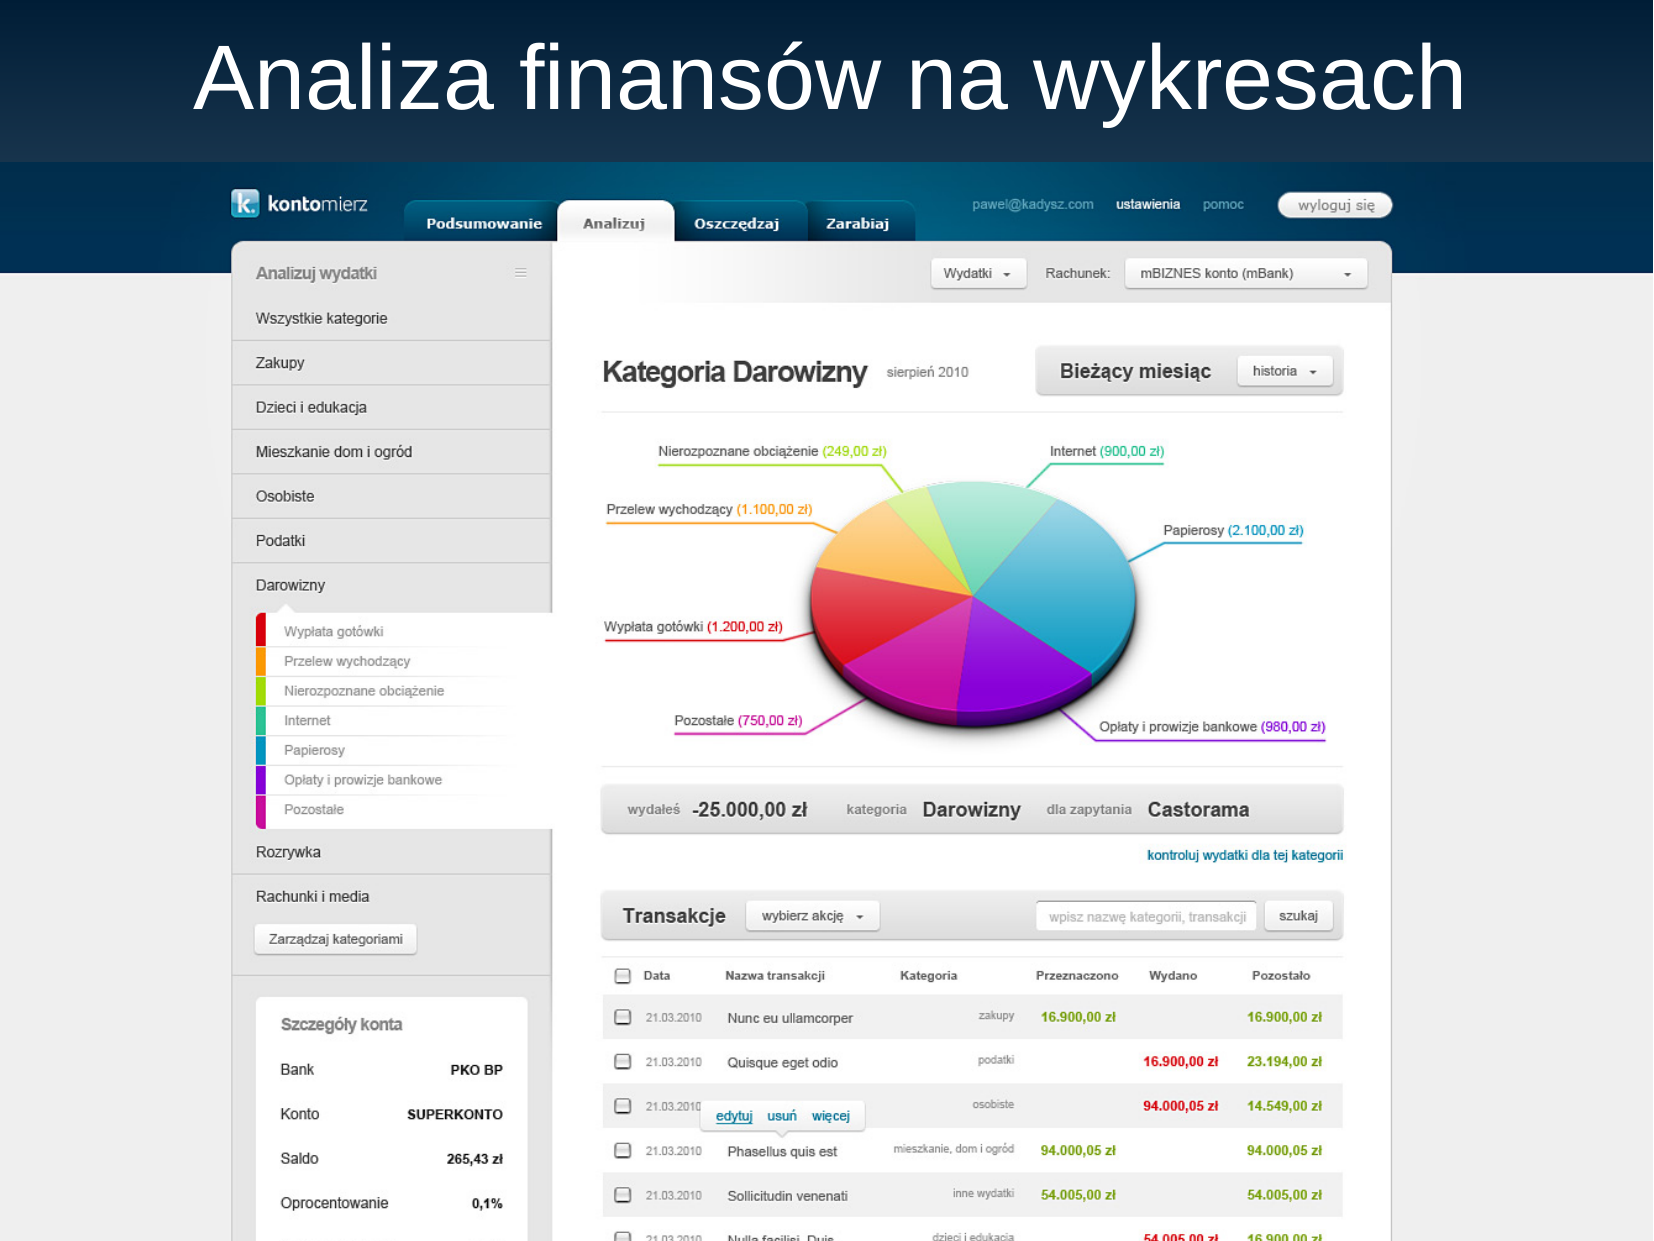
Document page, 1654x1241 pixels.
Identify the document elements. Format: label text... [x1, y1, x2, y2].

picture [1117, 192, 1197, 211]
picture [1218, 183, 1227, 192]
picture [1041, 200, 1049, 209]
picture [999, 199, 1027, 211]
picture [399, 183, 407, 191]
picture [1049, 202, 1060, 208]
picture [0, 162, 1653, 1241]
picture [978, 202, 996, 208]
title Analiza finansów na wykresach [87, 0, 1576, 162]
picture [1030, 202, 1038, 208]
